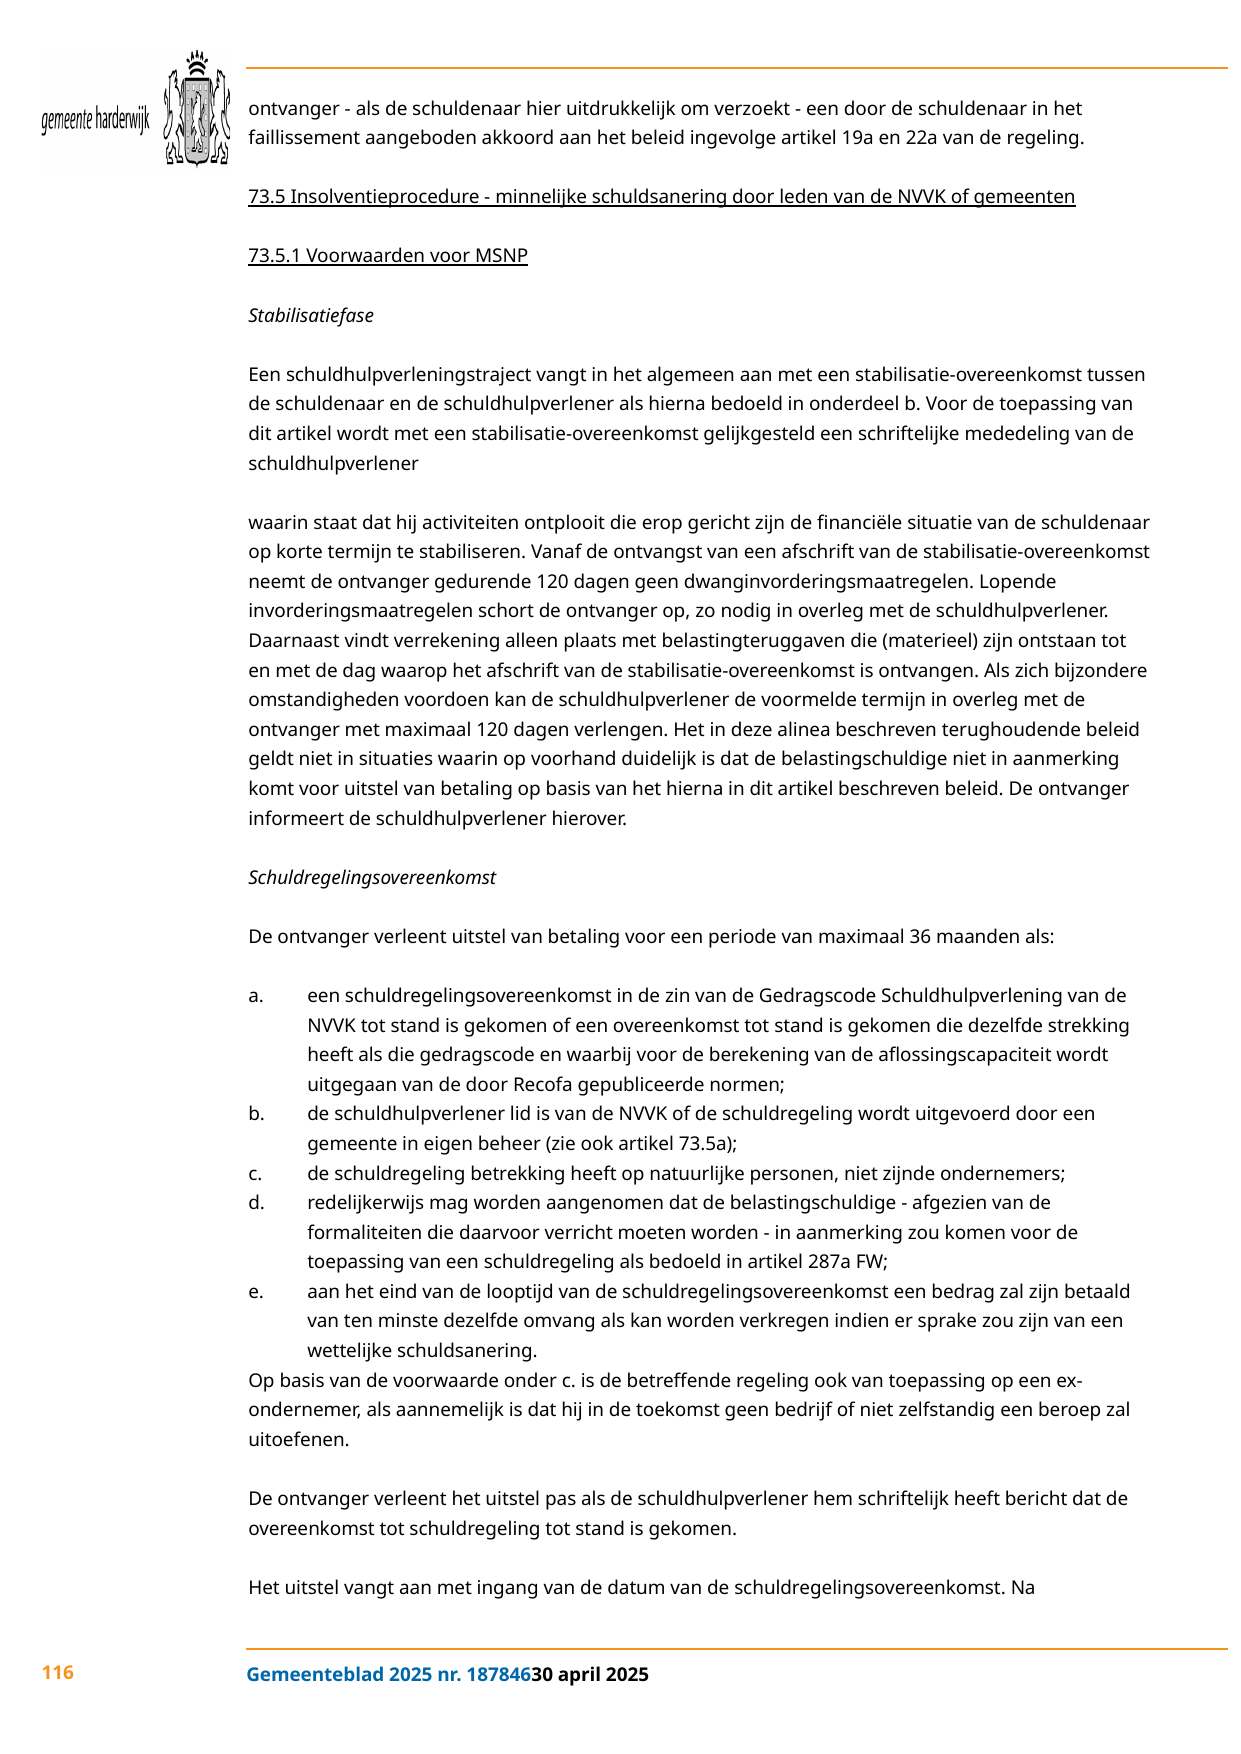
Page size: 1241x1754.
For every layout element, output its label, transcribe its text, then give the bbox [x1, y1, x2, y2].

text Schuldregelingsovereenkomst [248, 864, 1152, 890]
text 73.5 Insolventieprocedure - minnelijke schuldsanering door leden van de NVVK of gemeenten [248, 183, 1152, 209]
text De ontvanger verleent het uitstel pas als de schuldhulpverlener hem schriftelijk heeft bericht dat de overeenkomst tot schuldregeling tot stand is gekomen. [248, 1485, 1152, 1541]
list redelijkerwijs mag worden aangenomen dat de belastingschuldige - afgezien van de formaliteiten die daarvoor verricht moeten worden - in aanmerking zou komen voor de toepassing van een schuldregeling als bedoeld in artikel 287a FW; [248, 1189, 1152, 1274]
text 73.5.1 Voorwaarden voor MSNP [248, 243, 1152, 268]
list de schuldregeling betrekking heeft op natuurlijke personen, niet zijnde ondernemers; [248, 1160, 1152, 1186]
text Op basis van de voorwaarde onder c. is de betreffende regeling ook van toepassing op een ex-ondernemer, als aannemelijk is dat hij in de toekomst geen bedrijf of niet zelfstandig een beroep zal uitoefenen. [248, 1367, 1152, 1452]
text ontvanger - als de schuldenaar hier uitdrukkelijk om verzoekt - een door de schuldenaar in het faillissement aangeboden akkoord aan het beleid ingevolge artikel 19a en 22a van de regeling. [248, 95, 1152, 150]
text Een schuldhulpverleningstraject vangt in het algemeen aan met een stabilisatie-overeenkomst tussen de schuldenaar en de schuldhulpverlener als hierna bedoeld in onderdeel b. Voor de toepassing van dit artikel wordt met een stabilisatie-overeenkomst gelijkgesteld een schriftelijke mededeling van de schuldhulpverlener [248, 361, 1152, 476]
text waarin staat dat hij activiteiten ontplooit die erop gericht zijn de financiële situatie van de schuldenaar op korte termijn te stabiliseren. Vanaf de ontvangst van een afschrift van de stabilisatie-overeenkomst neemt de ontvanger gedurende 120 dagen geen dwanginvorderingsmaatregelen. Lopende invorderingsmaatregelen schort de ontvanger op, zo nodig in overleg met de schuldhulpverlener. Daarnaast vindt verrekening alleen plaats met belastingteruggaven die (materieel) zijn ontstaan tot en met de dag waarop het afschrift van de stabilisatie-overeenkomst is ontvangen. Als zich bijzondere omstandigheden voordoen kan de schuldhulpverlener de voormelde termijn in overleg met de ontvanger met maximaal 120 dagen verlengen. Het in deze alinea beschreven terughoudende beleid geldt niet in situaties waarin op voorhand duidelijk is dat de belastingschuldige niet in aanmerking komt voor uitstel van betaling op basis van het hierna in dit artikel beschreven beleid. De ontvanger informeert de schuldhulpverlener hierover. [248, 509, 1152, 831]
text De ontvanger verleent uitstel van betaling voor een periode van maximaal 36 maanden als: [248, 923, 1152, 949]
text Stabilisatiefase [248, 302, 1152, 328]
picture [41, 47, 231, 172]
list de schuldhulpverlener lid is van de NVVK of de schuldregeling wordt uitgevoerd door een gemeente in eigen beheer (zie ook artikel 73.5a); [248, 1101, 1152, 1156]
list een schuldregelingsovereenkomst in de zin van de Gedragscode Schuldhulpverlening van de NVVK tot stand is gekomen of een overeenkomst tot stand is gekomen die dezelfde strekking heeft als die gedragscode en waarbij voor de berekening van de aflossingscapaciteit wordt uitgegaan van de door Recofa gepubliceerde normen; [248, 982, 1152, 1097]
list aan het eind van de looptijd van de schuldregelingsovereenkomst een bedrag zal zijn betaald van ten minste dezelfde omvang als kan worden verkregen indien er sprake zou zijn van een wettelijke schuldsanering. [248, 1278, 1152, 1363]
text Het uitstel vangt aan met ingang van de datum van de schuldregelingsovereenkomst. Na [248, 1574, 1152, 1600]
